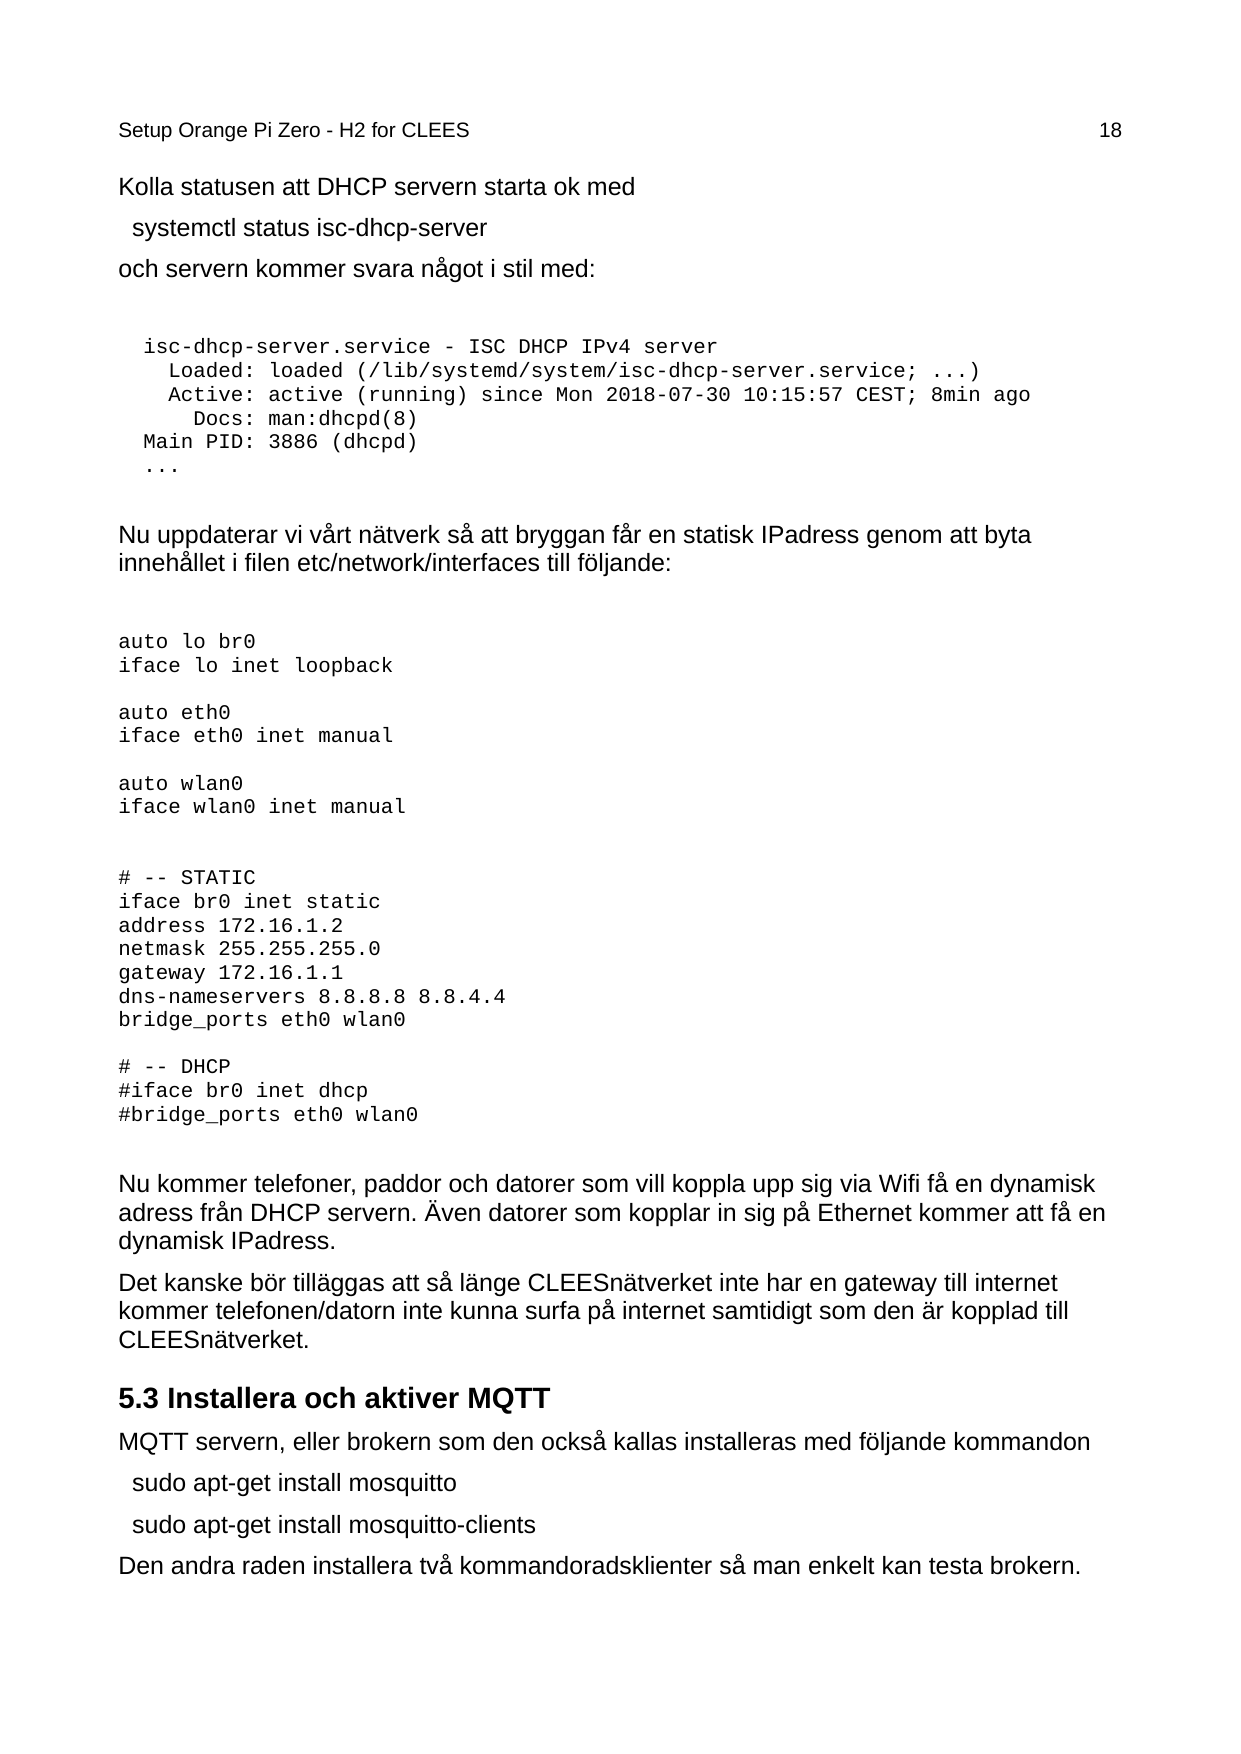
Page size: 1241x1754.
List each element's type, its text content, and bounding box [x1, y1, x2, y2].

text MQTT servern, eller brokern som den också kallas installeras med följande kommandon [118, 1427, 1122, 1456]
text Loaded: loaded (/lib/systemd/system/isc-dhcp-server.service; ...) [118, 360, 1122, 384]
text # -- STATIC [118, 867, 1122, 891]
text auto wlan0 [118, 773, 1122, 796]
text gateway 172.16.1.1 [118, 962, 1122, 986]
text isc-dhcp-server.service - ISC DHCP IPv4 server [118, 337, 1122, 360]
text iface lo inet loopback [118, 654, 1122, 678]
text iface wlan0 inet manual [118, 796, 1122, 820]
subtitle 5.3 Installera och aktiver MQTT [118, 1381, 1122, 1414]
text systemctl status isc-dhcp-server [118, 213, 1122, 242]
text Kolla statusen att DHCP servern starta ok med [118, 172, 1122, 200]
text iface br0 inet static [118, 891, 1122, 915]
text Den andra raden installera två kommandoradsklienter så man enkelt kan testa brokern. [118, 1551, 1122, 1579]
text Docs: man:dhcpd(8) [118, 407, 1122, 431]
text och servern kommer svara något i stil med: [118, 254, 1122, 283]
text # -- DHCP [118, 1057, 1122, 1080]
text iface eth0 inet manual [118, 726, 1122, 749]
text ... [118, 455, 1122, 478]
text Nu uppdaterar vi vårt nätverk så att bryggan får en statisk IPadress genom att byta innehållet i filen etc/network/interfaces till följande: [118, 520, 1122, 577]
text #iface br0 inet dhcp [118, 1080, 1122, 1104]
text netmask 255.255.255.0 [118, 938, 1122, 962]
text Nu kommer telefoner, paddor och datorer som vill koppla upp sig via Wifi få en dynamisk adress från DHCP servern. Även datorer som kopplar in sig på Ethernet kommer att få en dynamisk IPadress. [118, 1169, 1122, 1255]
text Det kanske bör tilläggas att så länge CLEESnätverket inte har en gateway till internet kommer telefonen/datorn inte kunna surfa på internet samtidigt som den är kopplad till CLEESnätverket. [118, 1267, 1122, 1354]
text sudo apt-get install mosquitto [118, 1468, 1122, 1497]
text bridge_ports eth0 wlan0 [118, 1009, 1122, 1033]
text dns-nameservers 8.8.8.8 8.8.4.4 [118, 986, 1122, 1009]
text Main PID: 3886 (dhcpd) [118, 431, 1122, 455]
text address 172.16.1.2 [118, 915, 1122, 938]
text sudo apt-get install mosquitto-clients [118, 1509, 1122, 1538]
text auto lo br0 [118, 631, 1122, 654]
text #bridge_ports eth0 wlan0 [118, 1104, 1122, 1127]
text auto eth0 [118, 702, 1122, 726]
text Active: active (running) since Mon 2018-07-30 10:15:57 CEST; 8min ago [118, 384, 1122, 407]
